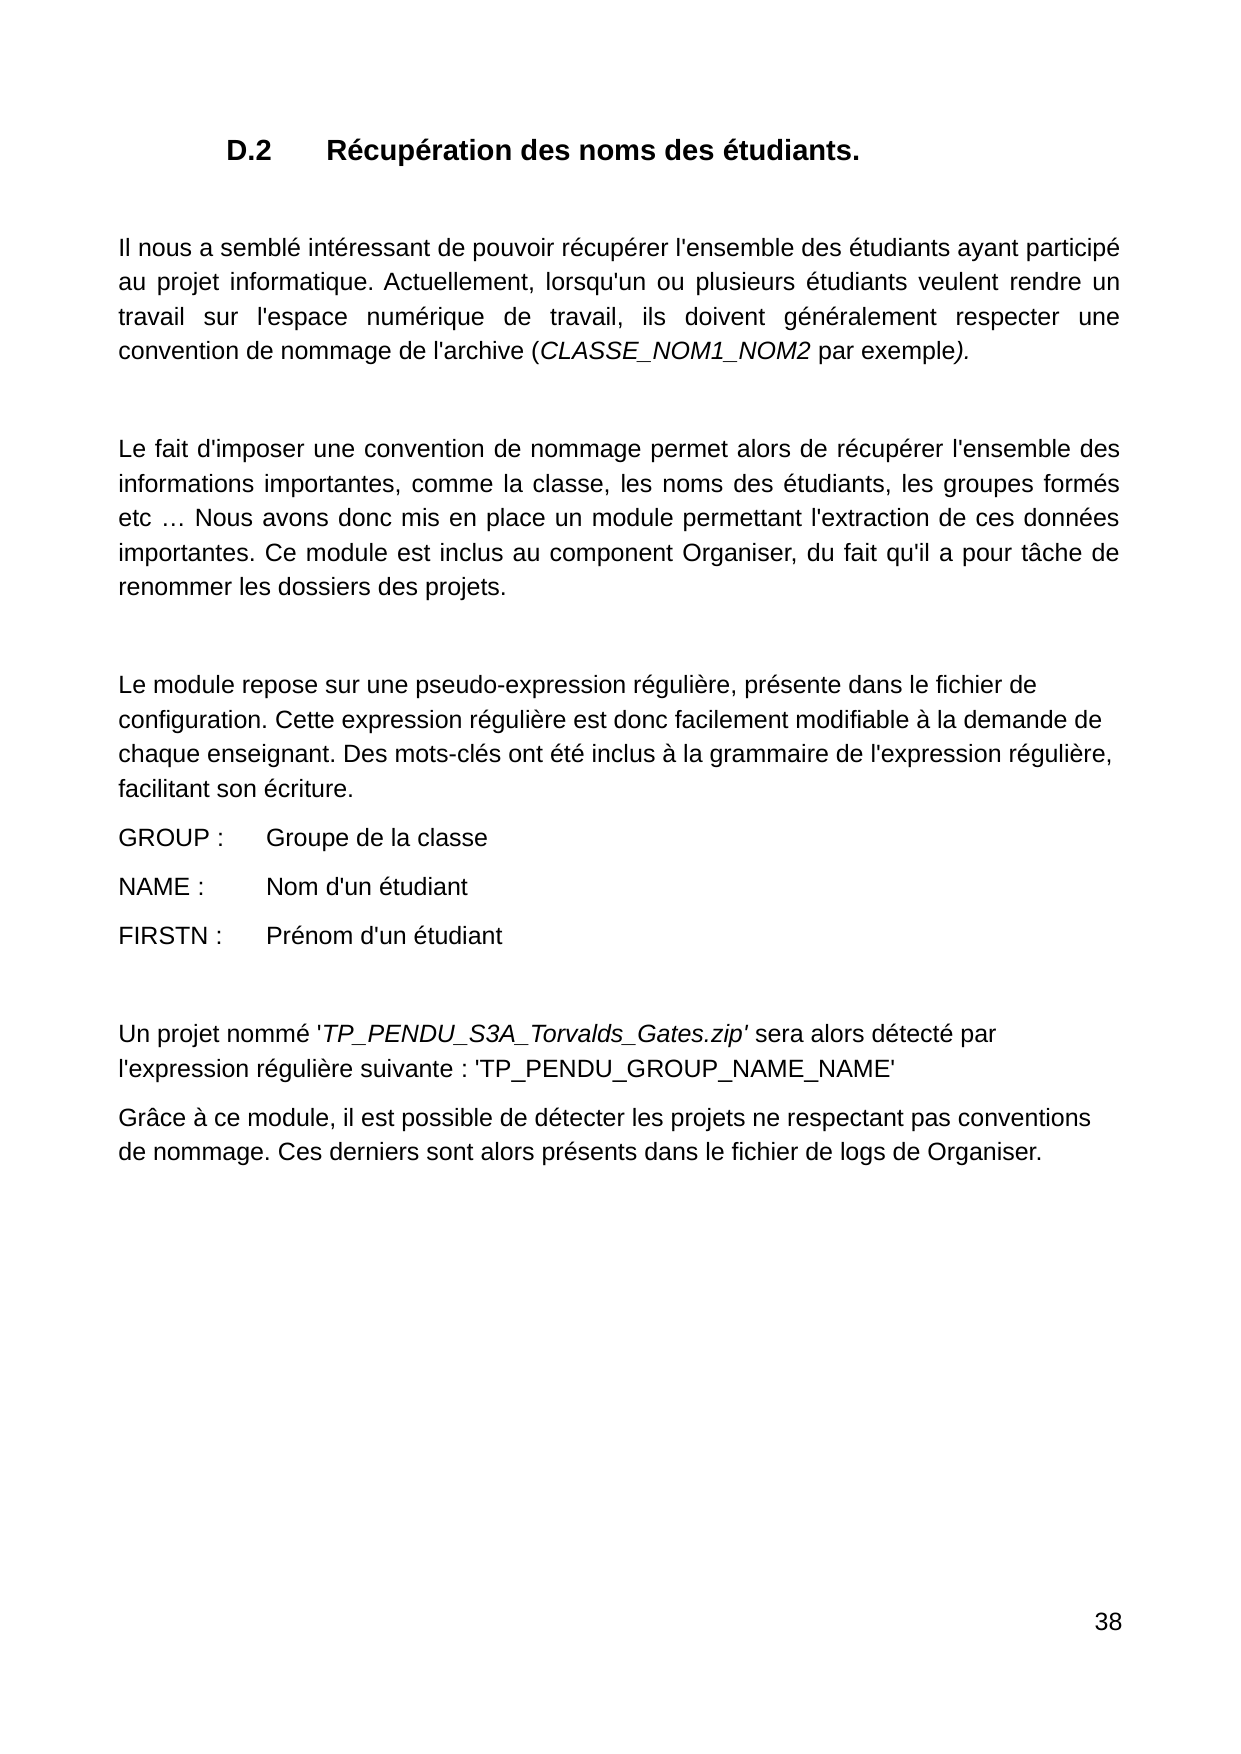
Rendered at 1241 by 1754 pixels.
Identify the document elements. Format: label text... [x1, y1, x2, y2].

text Le fait d'imposer une convention de nommage permet alors de récupérer l'ensemble des informations importantes, comme la classe, les noms des étudiants, les groupes formés etc … Nous avons donc mis en place un module permettant l'extraction de ces données importantes. Ce module est inclus au component Organiser, du fait qu'il a pour tâche de renommer les dossiers des projets. [118, 434, 1122, 601]
text GROUP : Groupe de la classe [118, 823, 1122, 852]
text Grâce à ce module, il est possible de détecter les projets ne respectant pas conventions de nommage. Ces derniers sont alors présents dans le fichier de logs de Organiser. [118, 1103, 1122, 1200]
text FIRSTN : Prénom d'un étudiant [118, 921, 1122, 950]
text Le module repose sur une pseudo-expression régulière, présente dans le fichier de configuration. Cette expression régulière est donc facilement modifiable à la demande de chaque enseignant. Des mots-clés ont été inclus à la grammaire de l'expression régulière, facilitant son écriture. [118, 670, 1122, 803]
text Il nous a semblé intéressant de pouvoir récupérer l'ensemble des étudiants ayant participé au projet informatique. Actuellement, lorsqu'un ou plusieurs étudiants veulent rendre un travail sur l'espace numérique de travail, ils doivent généralement respecter une convention de nommage de l'archive (CLASSE_NOM1_NOM2 par exemple). [118, 233, 1122, 365]
subtitle Récupération des noms des étudiants. [178, 133, 1122, 166]
text NAME : Nom d'un étudiant [118, 872, 1122, 901]
text Un projet nommé 'TP_PENDU_S3A_Torvalds_Gates.zip' sera alors détecté par l'expression régulière suivante : 'TP_PENDU_GROUP_NAME_NAME' [118, 1019, 1122, 1082]
